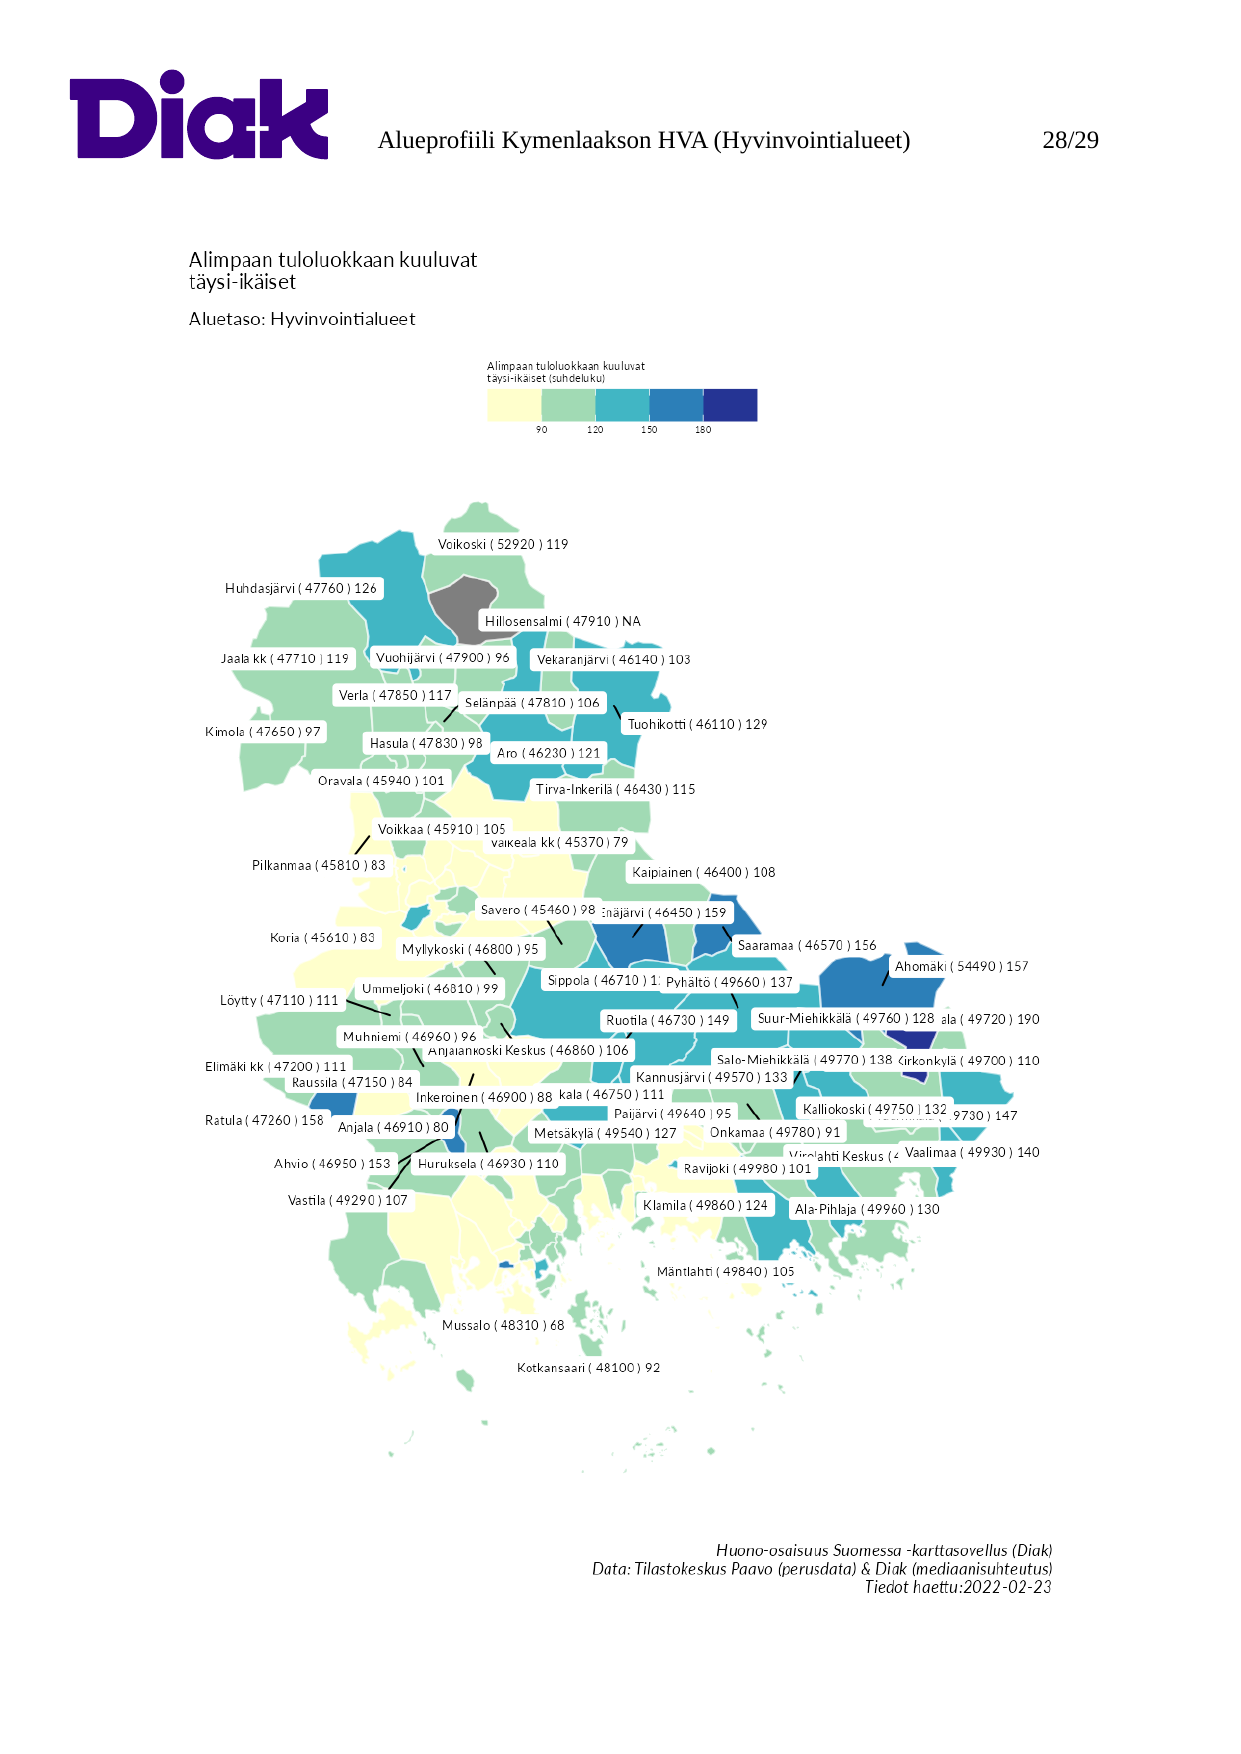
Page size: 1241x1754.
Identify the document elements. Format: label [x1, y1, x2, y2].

picture [61, 196, 1179, 1651]
